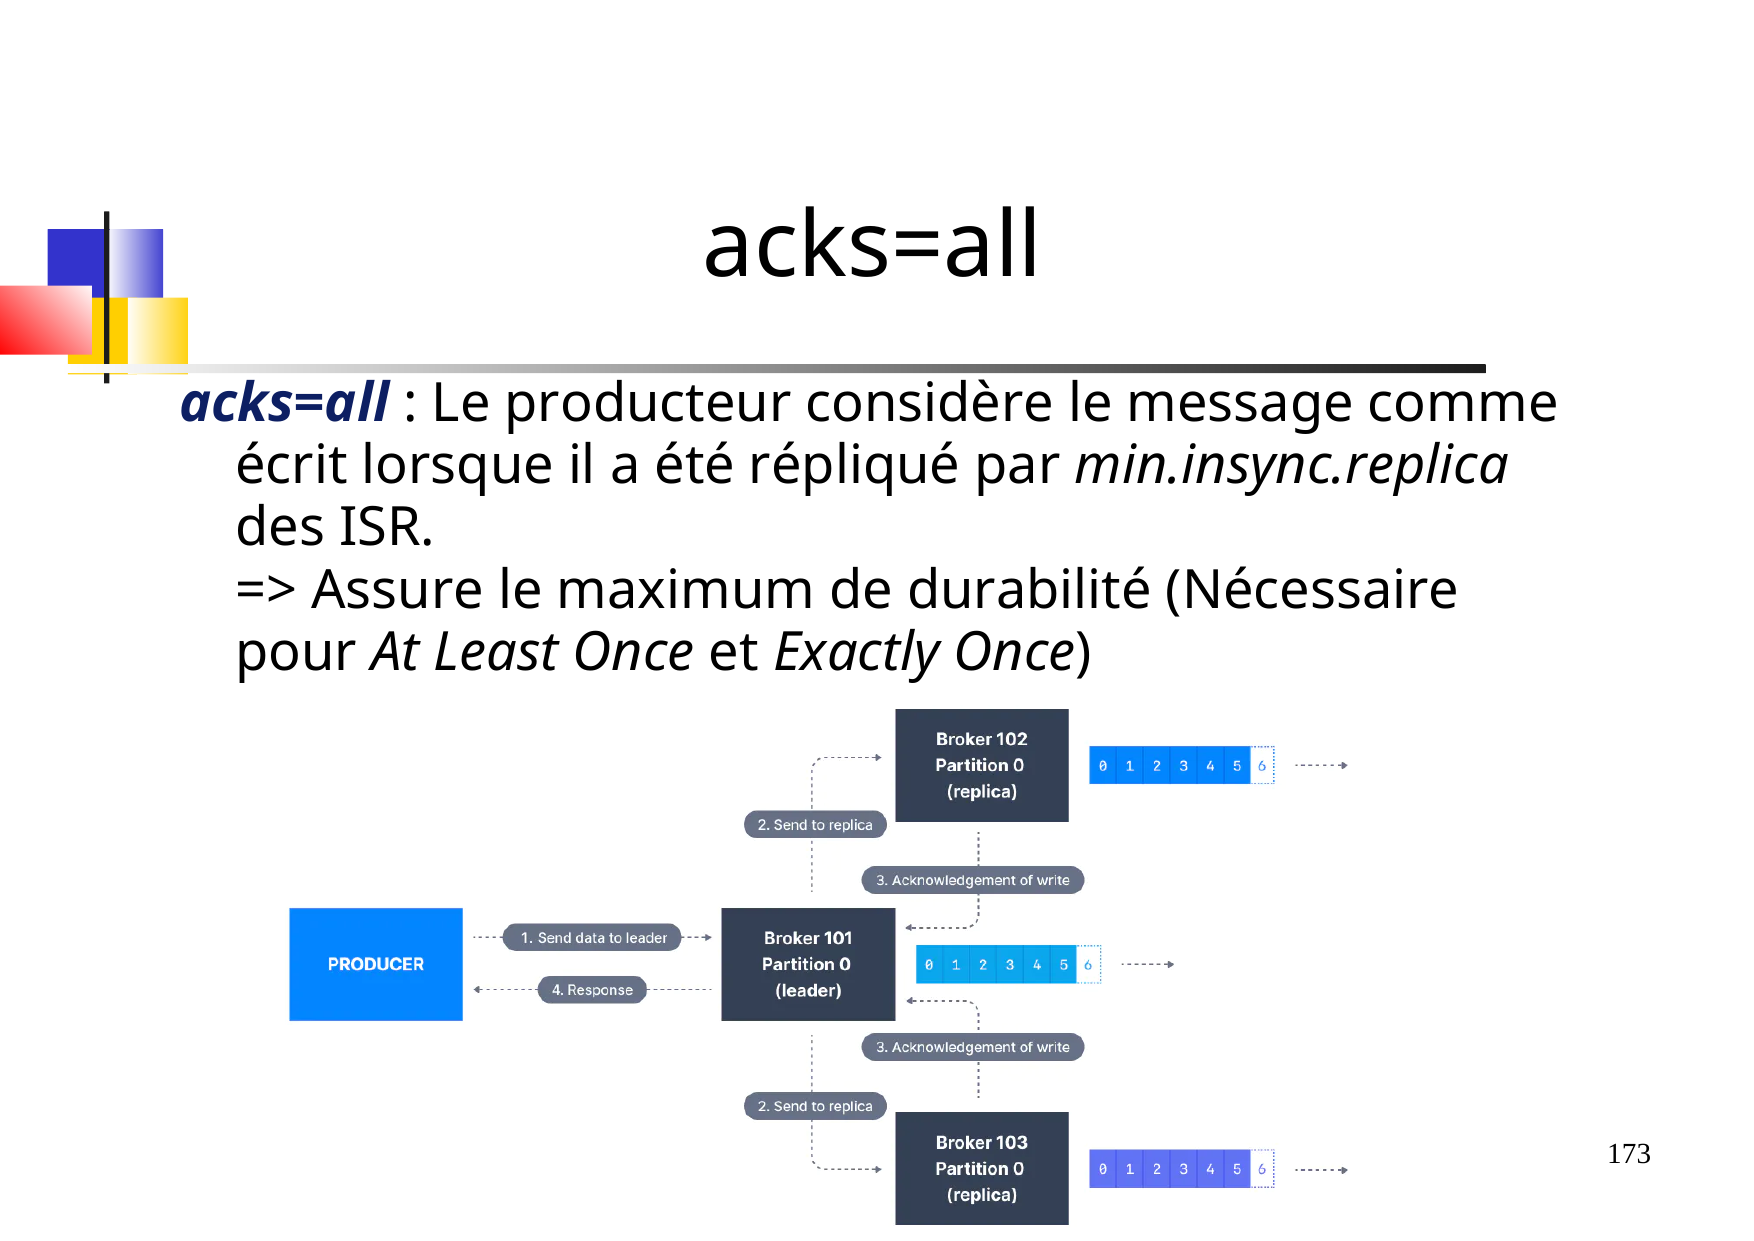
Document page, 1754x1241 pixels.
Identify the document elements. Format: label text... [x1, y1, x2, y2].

list acks=all : Le producteur considère le message comme écrit lorsque il a été répliqué par min.insync.replica des ISR. => Assure le maximum de durabilité (Nécessaire pour At Least Once et Exactly Once) [179, 371, 1567, 1091]
title acks=all [179, 139, 1567, 351]
picture [271, 691, 1365, 1241]
